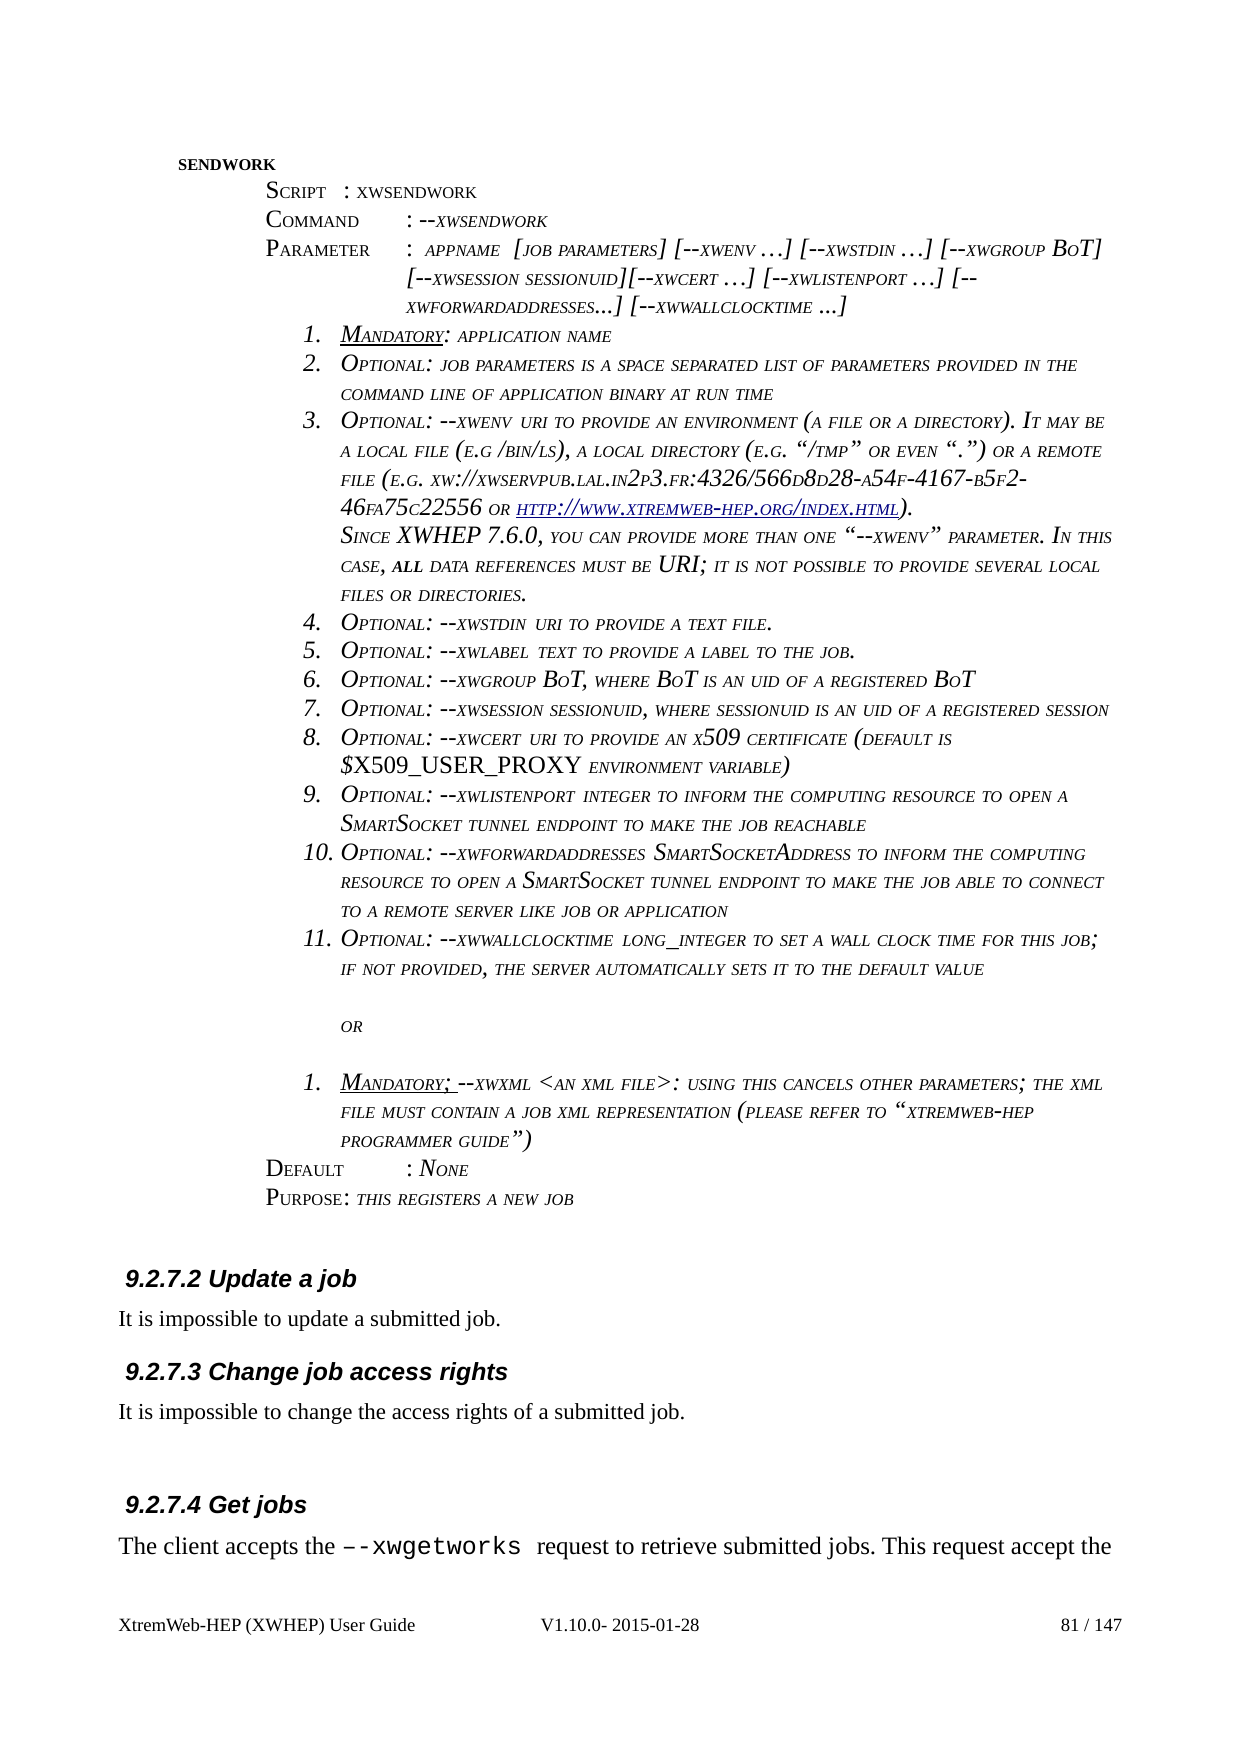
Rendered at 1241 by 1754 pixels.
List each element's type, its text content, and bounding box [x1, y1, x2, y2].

text Default : None [265, 1153, 1122, 1182]
list Optional: job parameters is a space separated list of parameters provided in the command line of application binary at run time [303, 348, 1122, 406]
list Mandatory; --xwxml <an xml file>: using this cancels other parameters; the xml file must contain a job xml representation (please refer to “xtremweb-hep programmer guide”) [303, 1067, 1122, 1153]
list Optional: --xwstdin uri to provide a text file. [303, 607, 1122, 636]
list or [303, 1009, 1122, 1038]
list Optional: --xwenv uri to provide an environment (a file or a directory). It may be a local file (e.g /bin/ls), a local directory (e.g. “/tmp” or even “.”) or a remote file (e.g. xw://xwservpub.lal.in2p3.fr:4326/566d8d28-a54f-4167-b5f2-46fa75c22556 or http://www.xtremweb-hep.org/index.html). Since XWHEP 7.6.0, you can provide more than one “--xwenv” parameter. In this case, all data references must be URI; it is not possible to provide several local files or directories. [303, 406, 1122, 607]
text Command : --xwsendwork [265, 204, 1122, 233]
list Optional: --xwlistenport integer to inform the computing resource to open a SmartSocket tunnel endpoint to make the job reachable [303, 779, 1122, 837]
list Optional: --xwwallclocktime long_integer to set a wall clock time for this job; if not provided, the server automatically sets it to the default value [303, 923, 1122, 981]
subtitle Get jobs [118, 1490, 1122, 1519]
text Parameter : appname [job parameters] [--xwenv …] [--xwstdin …] [--xwgroup BoT] [--xwsession sessionuid][--xwcert …] [--xwlistenport …] [--xwforwardaddresses...] [--xwwallclocktime ...] [265, 233, 1122, 319]
subtitle Change job access rights [118, 1357, 1122, 1385]
text Purpose : this registers a new job [265, 1182, 1122, 1211]
list Mandatory: application name [303, 319, 1122, 348]
list Optional: --xwcert uri to provide an x509 certificate (default is $X509_USER_PROXY environment variable) [303, 722, 1122, 779]
text It is impossible to change the access rights of a submitted job. [118, 1398, 1122, 1424]
list Optional: --xwgroup BoT, where BoT is an uid of a registered BoT [303, 664, 1122, 693]
text The client accepts the –-xwgetworks request to retrieve submitted jobs. This request accept the [118, 1531, 1122, 1562]
text sendwork [178, 147, 1122, 176]
list Optional: --xwlabel text to provide a label to the job. [303, 636, 1122, 664]
text Script : xwsendwork [265, 176, 1122, 204]
subtitle Update a job [118, 1264, 1122, 1293]
list Optional: --xwforwardaddresses SmartSocketAddress to inform the computing resource to open a SmartSocket tunnel endpoint to make the job able to connect to a remote server like job or application [303, 837, 1122, 923]
text It is impossible to update a submitted job. [118, 1305, 1122, 1332]
list Optional: --xwsession sessionuid, where sessionuid is an uid of a registered session [303, 693, 1122, 722]
